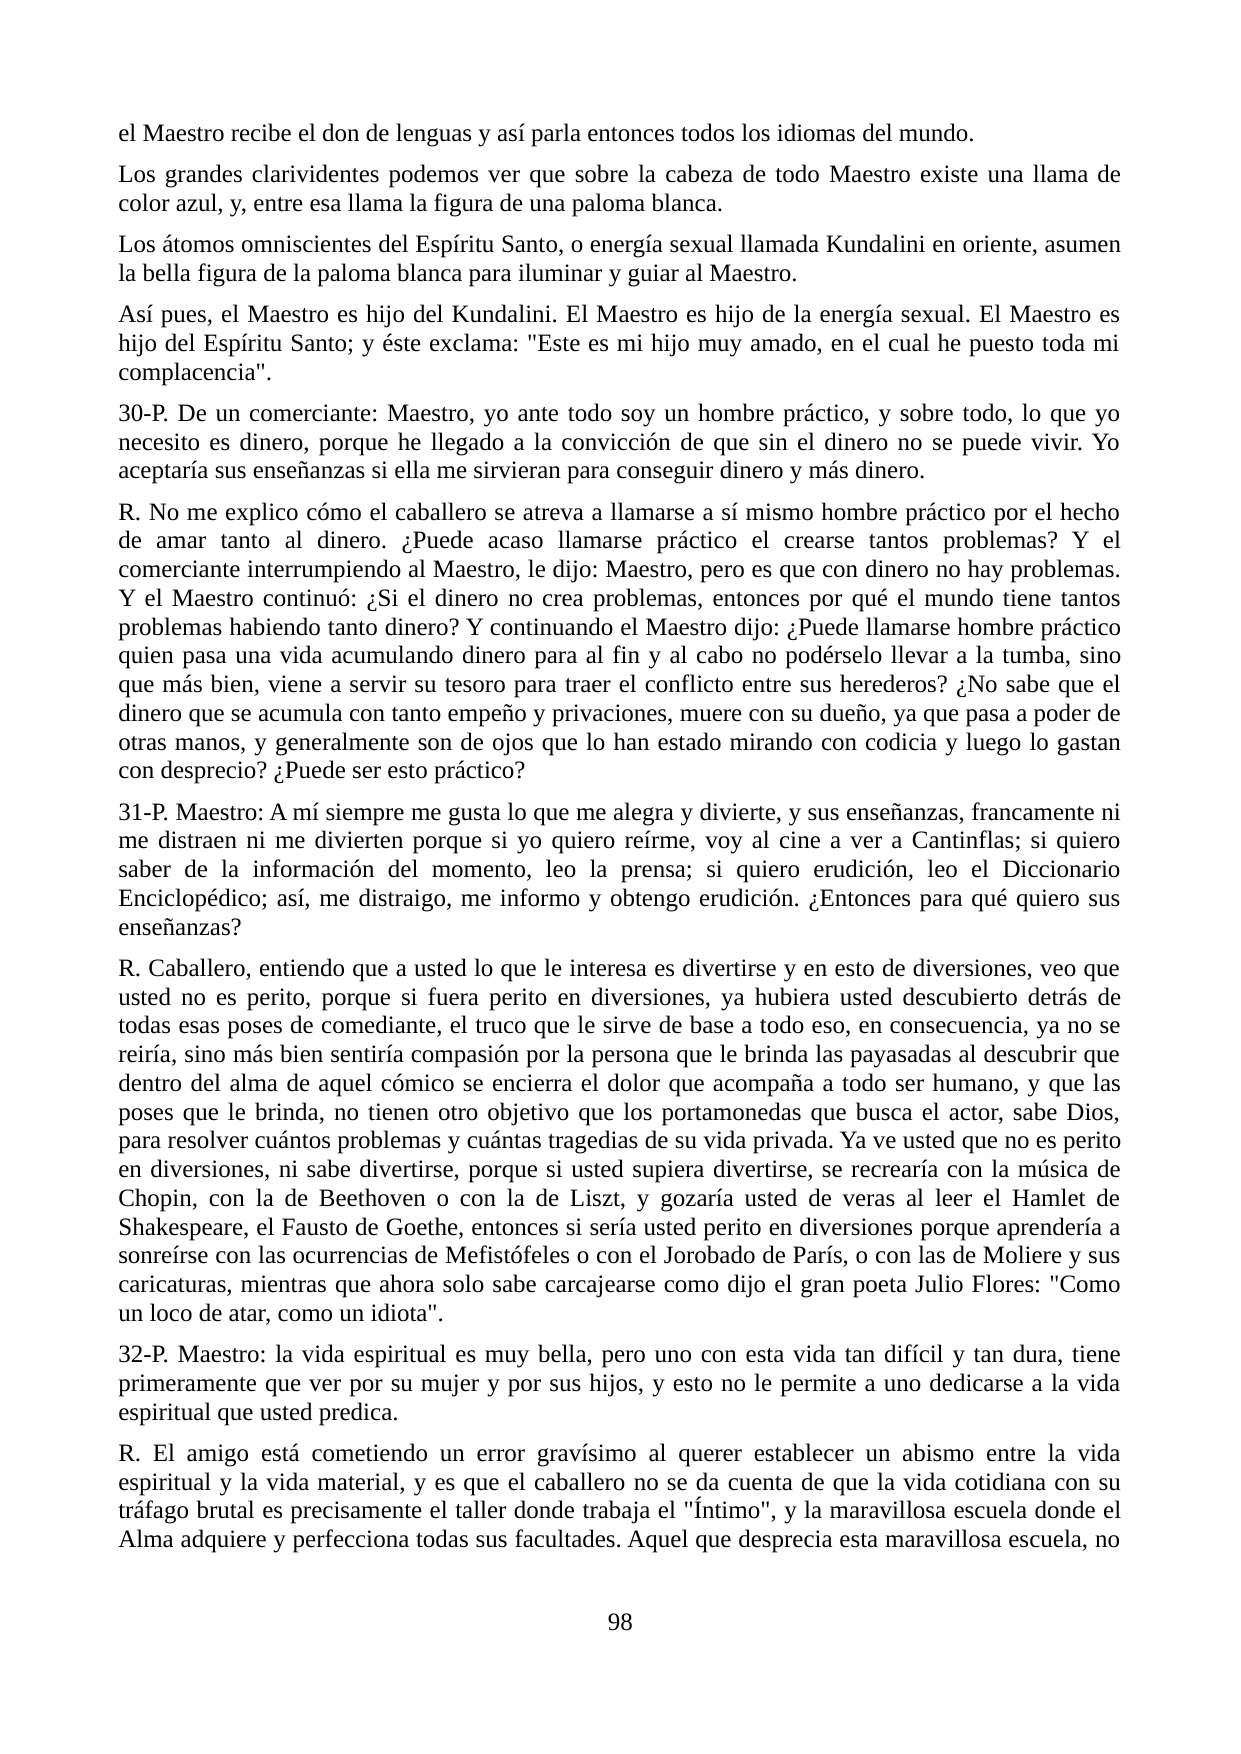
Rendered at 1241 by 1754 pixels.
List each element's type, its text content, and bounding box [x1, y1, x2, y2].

text 30-P. De un comerciante: Maestro, yo ante todo soy un hombre práctico, y sobre todo, lo que yo necesito es dinero, porque he llegado a la convicción de que sin el dinero no se puede vivir. Yo aceptaría sus enseñanzas si ella me sirvieran para conseguir dinero y más dinero. [118, 398, 1122, 484]
text R. Caballero, entiendo que a usted lo que le interesa es divertirse y en esto de diversiones, veo que usted no es perito, porque si fuera perito en diversiones, ya hubiera usted descubierto detrás de todas esas poses de comediante, el truco que le sirve de base a todo eso, en consecuencia, ya no se reiría, sino más bien sentiría compasión por la persona que le brinda las payasadas al descubrir que dentro del alma de aquel cómico se encierra el dolor que acompaña a todo ser humano, y que las poses que le brinda, no tienen otro objetivo que los portamonedas que busca el actor, sabe Dios, para resolver cuántos problemas y cuántas tragedias de su vida privada. Ya ve usted que no es perito en diversiones, ni sabe divertirse, porque si usted supiera divertirse, se recrearía con la música de Chopin, con la de Beethoven o con la de Liszt, y gozaría usted de veras al leer el Hamlet de Shakespeare, el Fausto de Goethe, entonces si sería usted perito en diversiones porque aprendería a sonreírse con las ocurrencias de Mefistófeles o con el Jorobado de París, o con las de Moliere y sus caricaturas, mientras que ahora solo sabe carcajearse como dijo el gran poeta Julio Flores: "Como un loco de atar, como un idiota". [118, 953, 1122, 1327]
text R. El amigo está cometiendo un error gravísimo al querer establecer un abismo entre la vida espiritual y la vida material, y es que el caballero no se da cuenta de que la vida cotidiana con su tráfago brutal es precisamente el taller donde trabaja el "Íntimo", y la maravillosa escuela donde el Alma adquiere y perfecciona todas sus facultades. Aquel que desprecia esta maravillosa escuela, no [118, 1438, 1122, 1553]
text Así pues, el Maestro es hijo del Kundalini. El Maestro es hijo de la energía sexual. El Maestro es hijo del Espíritu Santo; y éste exclama: "Este es mi hijo muy amado, en el cual he puesto toda mi complacencia". [118, 299, 1122, 386]
text el Maestro recibe el don de lenguas y así parla entonces todos los idiomas del mundo. [118, 118, 1122, 147]
text R. No me explico cómo el caballero se atreva a llamarse a sí mismo hombre práctico por el hecho de amar tanto al dinero. ¿Puede acaso llamarse práctico el crearse tantos problemas? Y el comerciante interrumpiendo al Maestro, le dijo: Maestro, pero es que con dinero no hay problemas. Y el Maestro continuó: ¿Si el dinero no crea problemas, entonces por qué el mundo tiene tantos problemas habiendo tanto dinero? Y continuando el Maestro dijo: ¿Puede llamarse hombre práctico quien pasa una vida acumulando dinero para al fin y al cabo no podérselo llevar a la tumba, sino que más bien, viene a servir su tesoro para traer el conflicto entre sus herederos? ¿No sabe que el dinero que se acumula con tanto empeño y privaciones, muere con su dueño, ya que pasa a poder de otras manos, y generalmente son de ojos que lo han estado mirando con codicia y luego lo gastan con desprecio? ¿Puede ser esto práctico? [118, 497, 1122, 784]
text 32-P. Maestro: la vida espiritual es muy bella, pero uno con esta vida tan difícil y tan dura, tiene primeramente que ver por su mujer y por sus hijos, y esto no le permite a uno dedicarse a la vida espiritual que usted predica. [118, 1339, 1122, 1426]
text Los grandes clarividentes podemos ver que sobre la cabeza de todo Maestro existe una llama de color azul, y, entre esa llama la figura de una paloma blanca. [118, 159, 1122, 217]
text 31-P. Maestro: A mí siempre me gusta lo que me alegra y divierte, y sus enseñanzas, francamente ni me distraen ni me divierten porque si yo quiero reírme, voy al cine a ver a Cantinflas; si quiero saber de la información del momento, leo la prensa; si quiero erudición, leo el Diccionario Enciclopédico; así, me distraigo, me informo y obtengo erudición. ¿Entonces para qué quiero sus enseñanzas? [118, 797, 1122, 941]
text Los átomos omniscientes del Espíritu Santo, o energía sexual llamada Kundalini en oriente, asumen la bella figura de la paloma blanca para iluminar y guiar al Maestro. [118, 229, 1122, 287]
